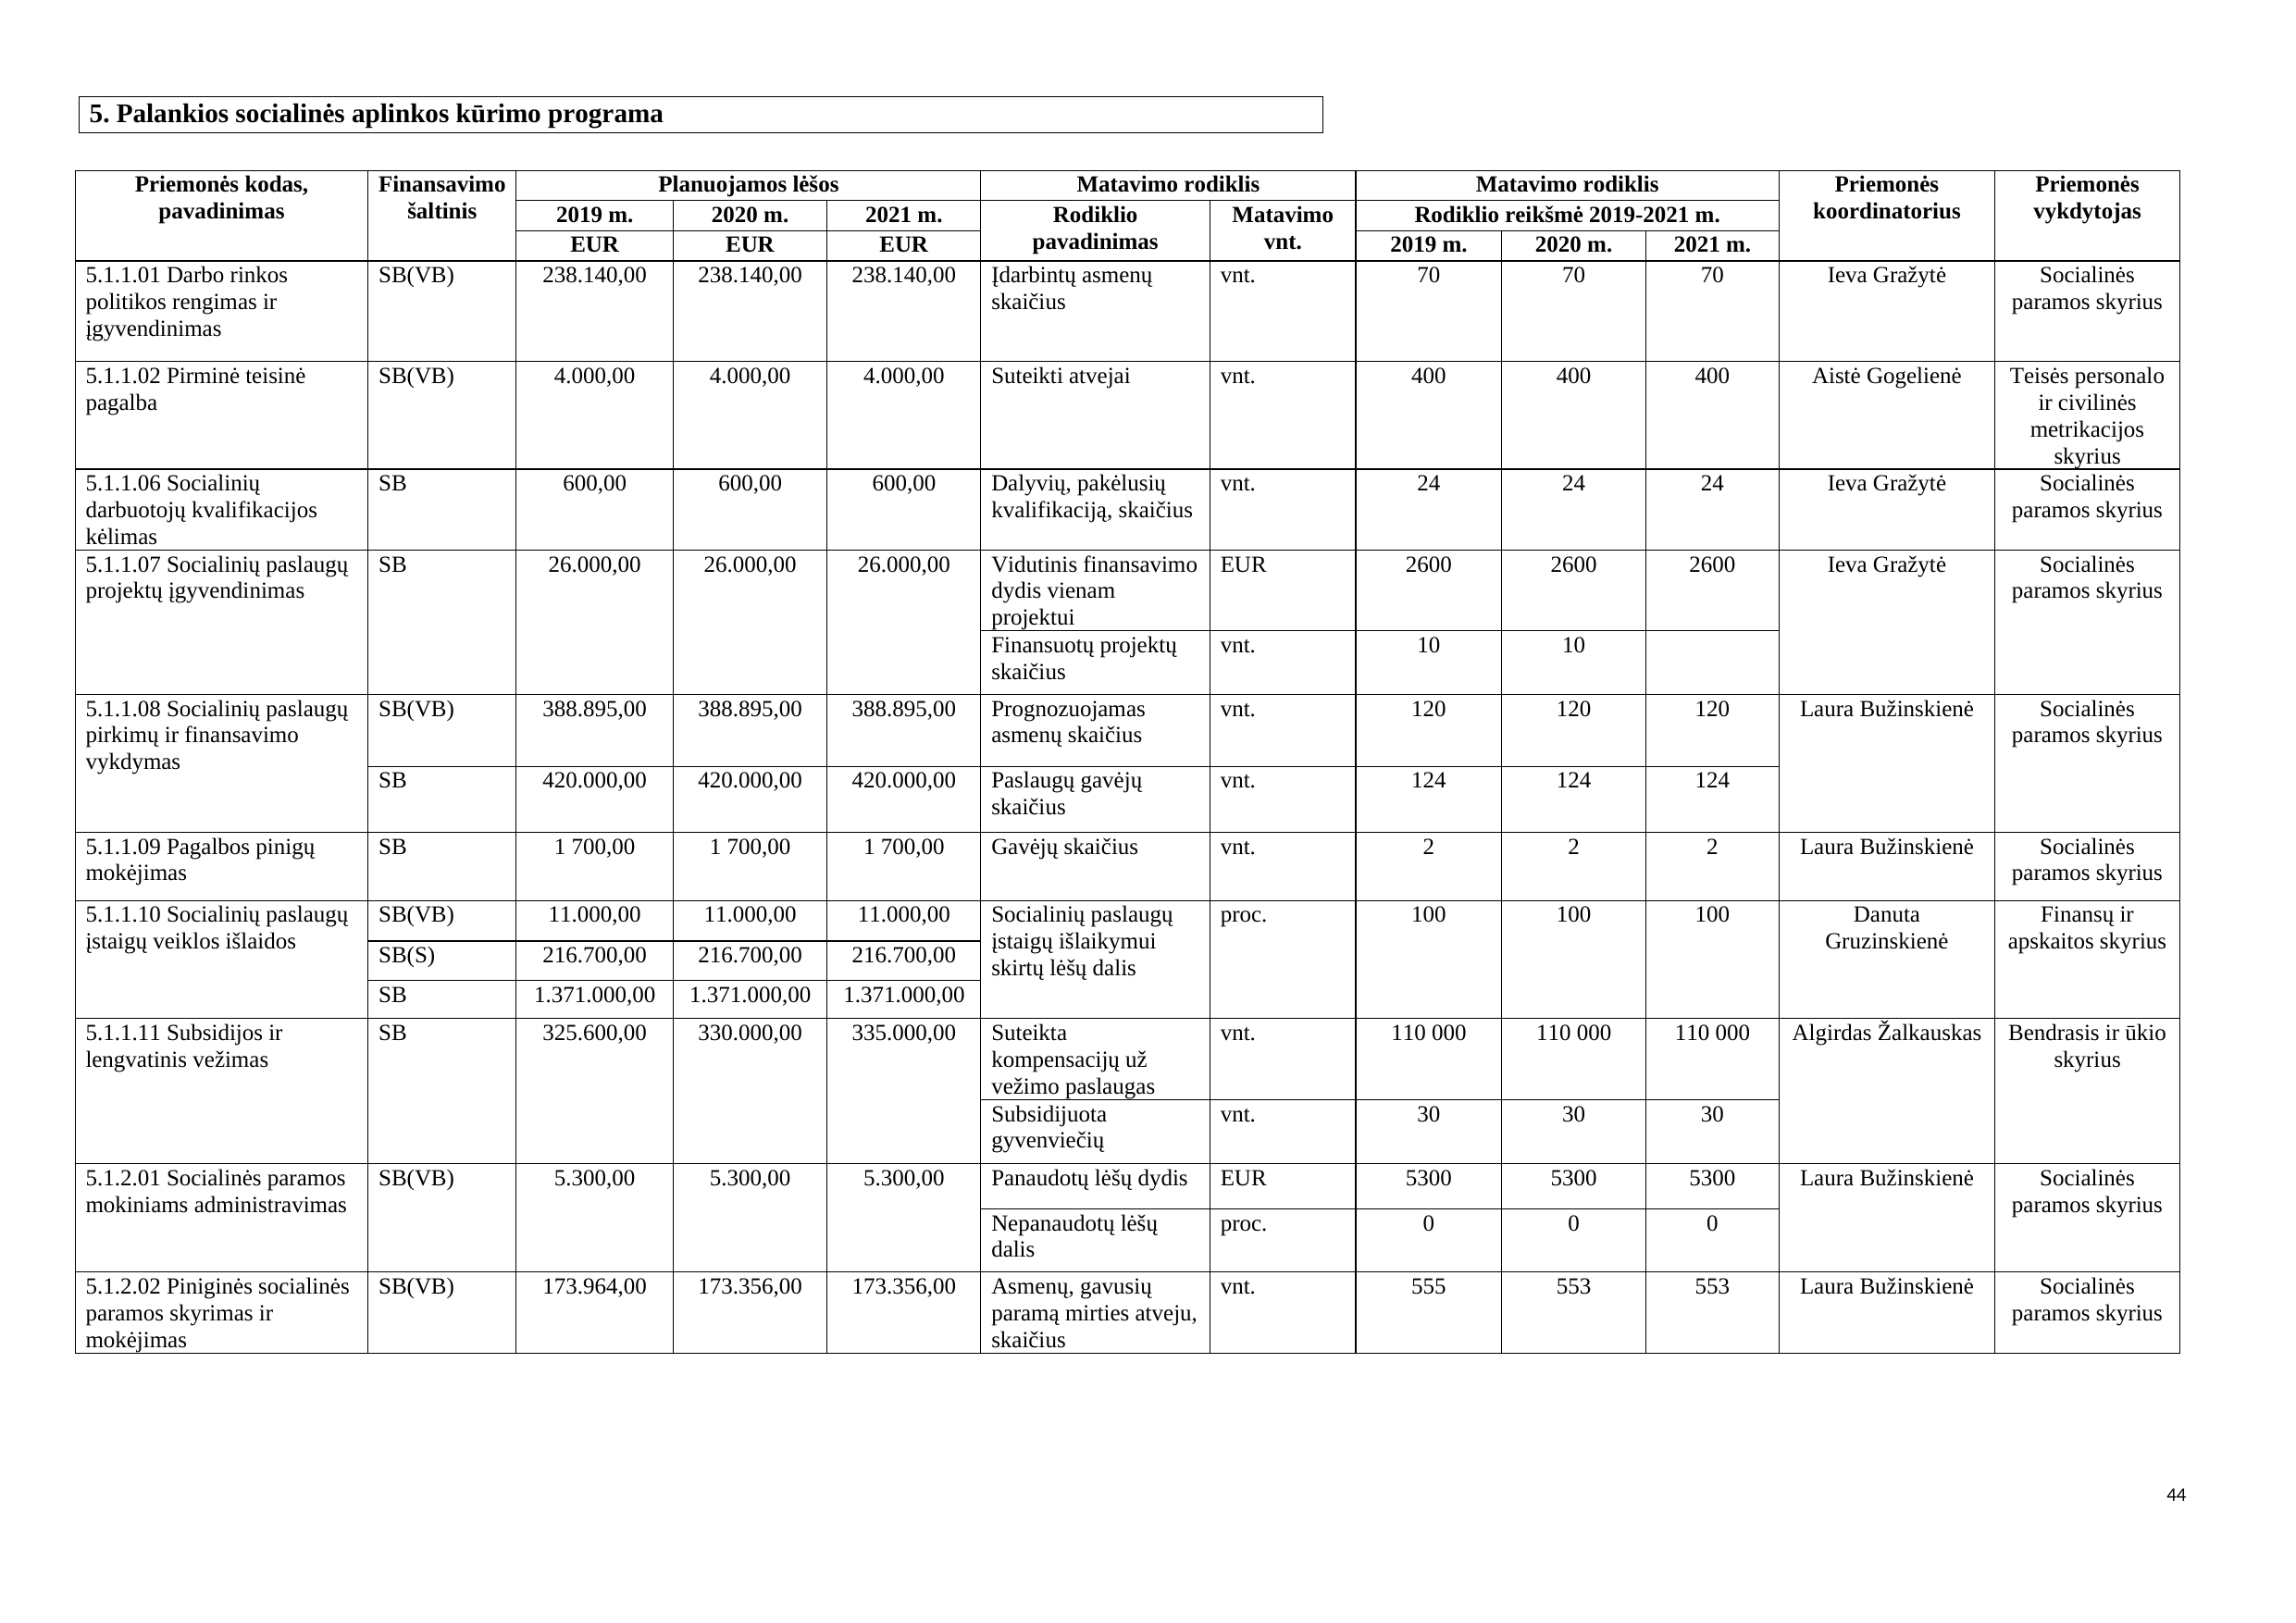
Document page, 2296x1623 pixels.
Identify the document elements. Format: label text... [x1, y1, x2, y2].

table_cell 420.000,00 [827, 767, 980, 832]
table_cell 2 [1502, 833, 1645, 899]
table_cell 5.1.2.02 Piniginės socialinės paramos skyrimas ir mokėjimas [76, 1272, 367, 1353]
table_cell 335.000,00 [827, 1019, 980, 1163]
table_cell 100 [1357, 901, 1501, 1018]
table_cell 2019 m. [516, 201, 673, 229]
table_cell 5.1.1.06 Socialinių darbuotojų kvalifikacijos kėlimas [76, 470, 367, 550]
table_cell Rodiklio pavadinimas [981, 201, 1210, 260]
table_cell 1.371.000,00 [516, 981, 673, 1018]
table_cell SB(VB) [368, 901, 515, 940]
table_cell Socialinės paramos skyrius [1995, 262, 2179, 361]
table_header Priemonės vykdytojas [1995, 171, 2179, 260]
table_cell SB [368, 767, 515, 832]
table_cell 2020 m. [1502, 231, 1645, 260]
table_cell 5.300,00 [674, 1164, 826, 1271]
table_header Planuojamos lėšos [516, 171, 980, 200]
table_cell vnt. [1210, 262, 1355, 361]
table_cell 325.600,00 [516, 1019, 673, 1163]
table_cell Socialinės paramos skyrius [1995, 833, 2179, 899]
table_cell 26.000,00 [674, 551, 826, 694]
table_cell 26.000,00 [516, 551, 673, 694]
table_cell 330.000,00 [674, 1019, 826, 1163]
table_cell proc. [1210, 1209, 1355, 1271]
table_cell Vidutinis finansavimo dydis vienam projektui [981, 551, 1210, 630]
table_cell 4.000,00 [516, 362, 673, 468]
table_cell SB [368, 470, 515, 550]
table_cell EUR [1210, 551, 1355, 630]
table_cell 0 [1646, 1209, 1779, 1271]
table_cell 1 700,00 [827, 833, 980, 899]
table_cell Įdarbintų asmenų skaičius [981, 262, 1210, 361]
table_cell Ieva Gražytė [1780, 470, 1994, 550]
table_header 5. Palankios socialinės aplinkos kūrimo programa [80, 97, 1322, 131]
table_cell Asmenų, gavusių paramą mirties atveju, skaičius [981, 1272, 1210, 1353]
table_cell SB(VB) [368, 695, 515, 765]
table_cell 5.1.1.08 Socialinių paslaugų pirkimų ir finansavimo vykdymas [76, 695, 367, 832]
table_cell Aistė Gogelienė [1780, 362, 1994, 468]
table_cell 1 700,00 [674, 833, 826, 899]
table_cell Socialinės paramos skyrius [1995, 695, 2179, 832]
table_cell Matavimo vnt. [1210, 201, 1355, 260]
table_cell EUR [674, 231, 826, 260]
table_cell Laura Bužinskienė [1780, 1272, 1994, 1353]
table_cell Algirdas Žalkauskas [1780, 1019, 1994, 1163]
table_cell Nepanaudotų lėšų dalis [981, 1209, 1210, 1271]
table_cell SB [368, 833, 515, 899]
table_cell 600,00 [516, 470, 673, 550]
table_cell 5.1.1.09 Pagalbos pinigų mokėjimas [76, 833, 367, 899]
table_cell 100 [1646, 901, 1779, 1018]
table_cell vnt. [1210, 470, 1355, 550]
table_cell 5300 [1502, 1164, 1645, 1208]
table_cell 173.964,00 [516, 1272, 673, 1353]
table_cell 100 [1502, 901, 1645, 1018]
table_cell 2 [1646, 833, 1779, 899]
table_cell 420.000,00 [516, 767, 673, 832]
table_cell 110 000 [1502, 1019, 1645, 1099]
table_cell SB(VB) [368, 1272, 515, 1353]
table_cell 26.000,00 [827, 551, 980, 694]
table_cell Socialinės paramos skyrius [1995, 1164, 2179, 1271]
table_cell 110 000 [1357, 1019, 1501, 1099]
table_cell 120 [1502, 695, 1645, 765]
table_cell Suteikta kompensacijų už vežimo paslaugas [981, 1019, 1210, 1099]
table_cell 555 [1357, 1272, 1501, 1353]
table_cell Rodiklio reikšmė 2019-2021 m. [1357, 201, 1779, 229]
table_cell SB(VB) [368, 1164, 515, 1271]
table_cell 238.140,00 [674, 262, 826, 361]
table_cell 420.000,00 [674, 767, 826, 832]
table_cell 600,00 [674, 470, 826, 550]
table_cell SB [368, 1019, 515, 1163]
table_cell vnt. [1210, 833, 1355, 899]
table_cell SB(VB) [368, 262, 515, 361]
table_cell 173.356,00 [674, 1272, 826, 1353]
table_cell vnt. [1210, 1100, 1355, 1163]
table_cell 5.1.1.02 Pirminė teisinė pagalba [76, 362, 367, 468]
table_cell 120 [1357, 695, 1501, 765]
table_cell SB [368, 981, 515, 1018]
table_cell EUR [1210, 1164, 1355, 1208]
table_cell 2020 m. [674, 201, 826, 229]
table_cell vnt. [1210, 695, 1355, 765]
table_cell 400 [1502, 362, 1645, 468]
table_cell Panaudotų lėšų dydis [981, 1164, 1210, 1208]
table_cell Gavėjų skaičius [981, 833, 1210, 899]
table_cell 70 [1357, 262, 1501, 361]
table_cell 2 [1357, 833, 1501, 899]
table_cell Laura Bužinskienė [1780, 833, 1994, 899]
table_cell Laura Bužinskienė [1780, 1164, 1994, 1271]
table_cell 0 [1357, 1209, 1501, 1271]
table_cell 400 [1646, 362, 1779, 468]
table_cell vnt. [1210, 767, 1355, 832]
table_cell 4.000,00 [674, 362, 826, 468]
table_cell Prognozuojamas asmenų skaičius [981, 695, 1210, 765]
table_cell 110 000 [1646, 1019, 1779, 1099]
table_cell Paslaugų gavėjų skaičius [981, 767, 1210, 832]
table_cell vnt. [1210, 631, 1355, 694]
table_cell 0 [1502, 1209, 1645, 1271]
table_header Matavimo rodiklis [981, 171, 1355, 200]
table_cell 124 [1357, 767, 1501, 832]
table_cell 5.1.1.10 Socialinių paslaugų įstaigų veiklos išlaidos [76, 901, 367, 1018]
table_cell Laura Bužinskienė [1780, 695, 1994, 832]
table_cell 10 [1502, 631, 1645, 694]
table_cell 124 [1502, 767, 1645, 832]
table_cell 5300 [1357, 1164, 1501, 1208]
table_cell 5.300,00 [827, 1164, 980, 1271]
table_cell 2600 [1357, 551, 1501, 630]
table_header Priemonės kodas, pavadinimas [76, 171, 367, 260]
table_cell Socialinės paramos skyrius [1995, 1272, 2179, 1353]
table_cell 1.371.000,00 [674, 981, 826, 1018]
table_cell 120 [1646, 695, 1779, 765]
table_header Finansavimo šaltinis [368, 171, 515, 260]
table_cell 30 [1357, 1100, 1501, 1163]
table_cell 24 [1502, 470, 1645, 550]
table_cell 11.000,00 [827, 901, 980, 940]
table_cell 11.000,00 [674, 901, 826, 940]
table_cell Ieva Gražytė [1780, 551, 1994, 694]
table_cell 173.356,00 [827, 1272, 980, 1353]
table_cell 30 [1502, 1100, 1645, 1163]
table_cell vnt. [1210, 362, 1355, 468]
table_cell 5.1.1.11 Subsidijos ir lengvatinis vežimas [76, 1019, 367, 1163]
table_header Priemonės koordinatorius [1780, 171, 1994, 260]
table_cell Socialinių paslaugų įstaigų išlaikymui skirtų lėšų dalis [981, 901, 1210, 1018]
table_cell Teisės personalo ir civilinės metrikacijos skyrius [1995, 362, 2179, 468]
table_header Matavimo rodiklis [1357, 171, 1779, 200]
table_cell proc. [1210, 901, 1355, 1018]
table_cell 216.700,00 [827, 942, 980, 980]
table_cell SB(VB) [368, 362, 515, 468]
table_cell Finansuotų projektų skaičius [981, 631, 1210, 694]
table_cell Socialinės paramos skyrius [1995, 470, 2179, 550]
table_cell 216.700,00 [516, 942, 673, 980]
table_cell 2600 [1502, 551, 1645, 630]
table_cell [1646, 631, 1779, 694]
table_cell vnt. [1210, 1019, 1355, 1099]
table_cell Ieva Gražytė [1780, 262, 1994, 361]
table_cell 553 [1502, 1272, 1645, 1353]
table_cell EUR [516, 231, 673, 260]
table_cell 1.371.000,00 [827, 981, 980, 1018]
table_cell 5.1.2.01 Socialinės paramos mokiniams administravimas [76, 1164, 367, 1271]
table_cell 5.300,00 [516, 1164, 673, 1271]
table_cell 388.895,00 [516, 695, 673, 765]
table_cell Danuta Gruzinskienė [1780, 901, 1994, 1018]
table_cell 2600 [1646, 551, 1779, 630]
table_cell SB [368, 551, 515, 694]
table_cell 24 [1646, 470, 1779, 550]
table_cell 600,00 [827, 470, 980, 550]
table_cell SB(S) [368, 942, 515, 980]
table_cell 70 [1502, 262, 1645, 361]
table_cell EUR [827, 231, 980, 260]
table_cell Dalyvių, pakėlusių kvalifikaciją, skaičius [981, 470, 1210, 550]
table_cell 216.700,00 [674, 942, 826, 980]
table_cell 11.000,00 [516, 901, 673, 940]
table_cell 5.1.1.07 Socialinių paslaugų projektų įgyvendinimas [76, 551, 367, 694]
table_cell 24 [1357, 470, 1501, 550]
table_cell 1 700,00 [516, 833, 673, 899]
table_cell Subsidijuota gyvenviečių [981, 1100, 1210, 1163]
table_cell 388.895,00 [827, 695, 980, 765]
table_cell 238.140,00 [827, 262, 980, 361]
table_cell 400 [1357, 362, 1501, 468]
table_cell 30 [1646, 1100, 1779, 1163]
table_cell vnt. [1210, 1272, 1355, 1353]
table_cell 4.000,00 [827, 362, 980, 468]
table_cell Suteikti atvejai [981, 362, 1210, 468]
table_cell Socialinės paramos skyrius [1995, 551, 2179, 694]
table_cell Bendrasis ir ūkio skyrius [1995, 1019, 2179, 1163]
table_cell Finansų ir apskaitos skyrius [1995, 901, 2179, 1018]
table_cell 238.140,00 [516, 262, 673, 361]
table_cell 10 [1357, 631, 1501, 694]
table_cell 2021 m. [1646, 231, 1779, 260]
table_cell 70 [1646, 262, 1779, 361]
table_cell 553 [1646, 1272, 1779, 1353]
table_cell 2019 m. [1357, 231, 1501, 260]
table_cell 5.1.1.01 Darbo rinkos politikos rengimas ir įgyvendinimas [76, 262, 367, 361]
table_cell 2021 m. [827, 201, 980, 229]
table_cell 5300 [1646, 1164, 1779, 1208]
table_cell 388.895,00 [674, 695, 826, 765]
table_cell 124 [1646, 767, 1779, 832]
